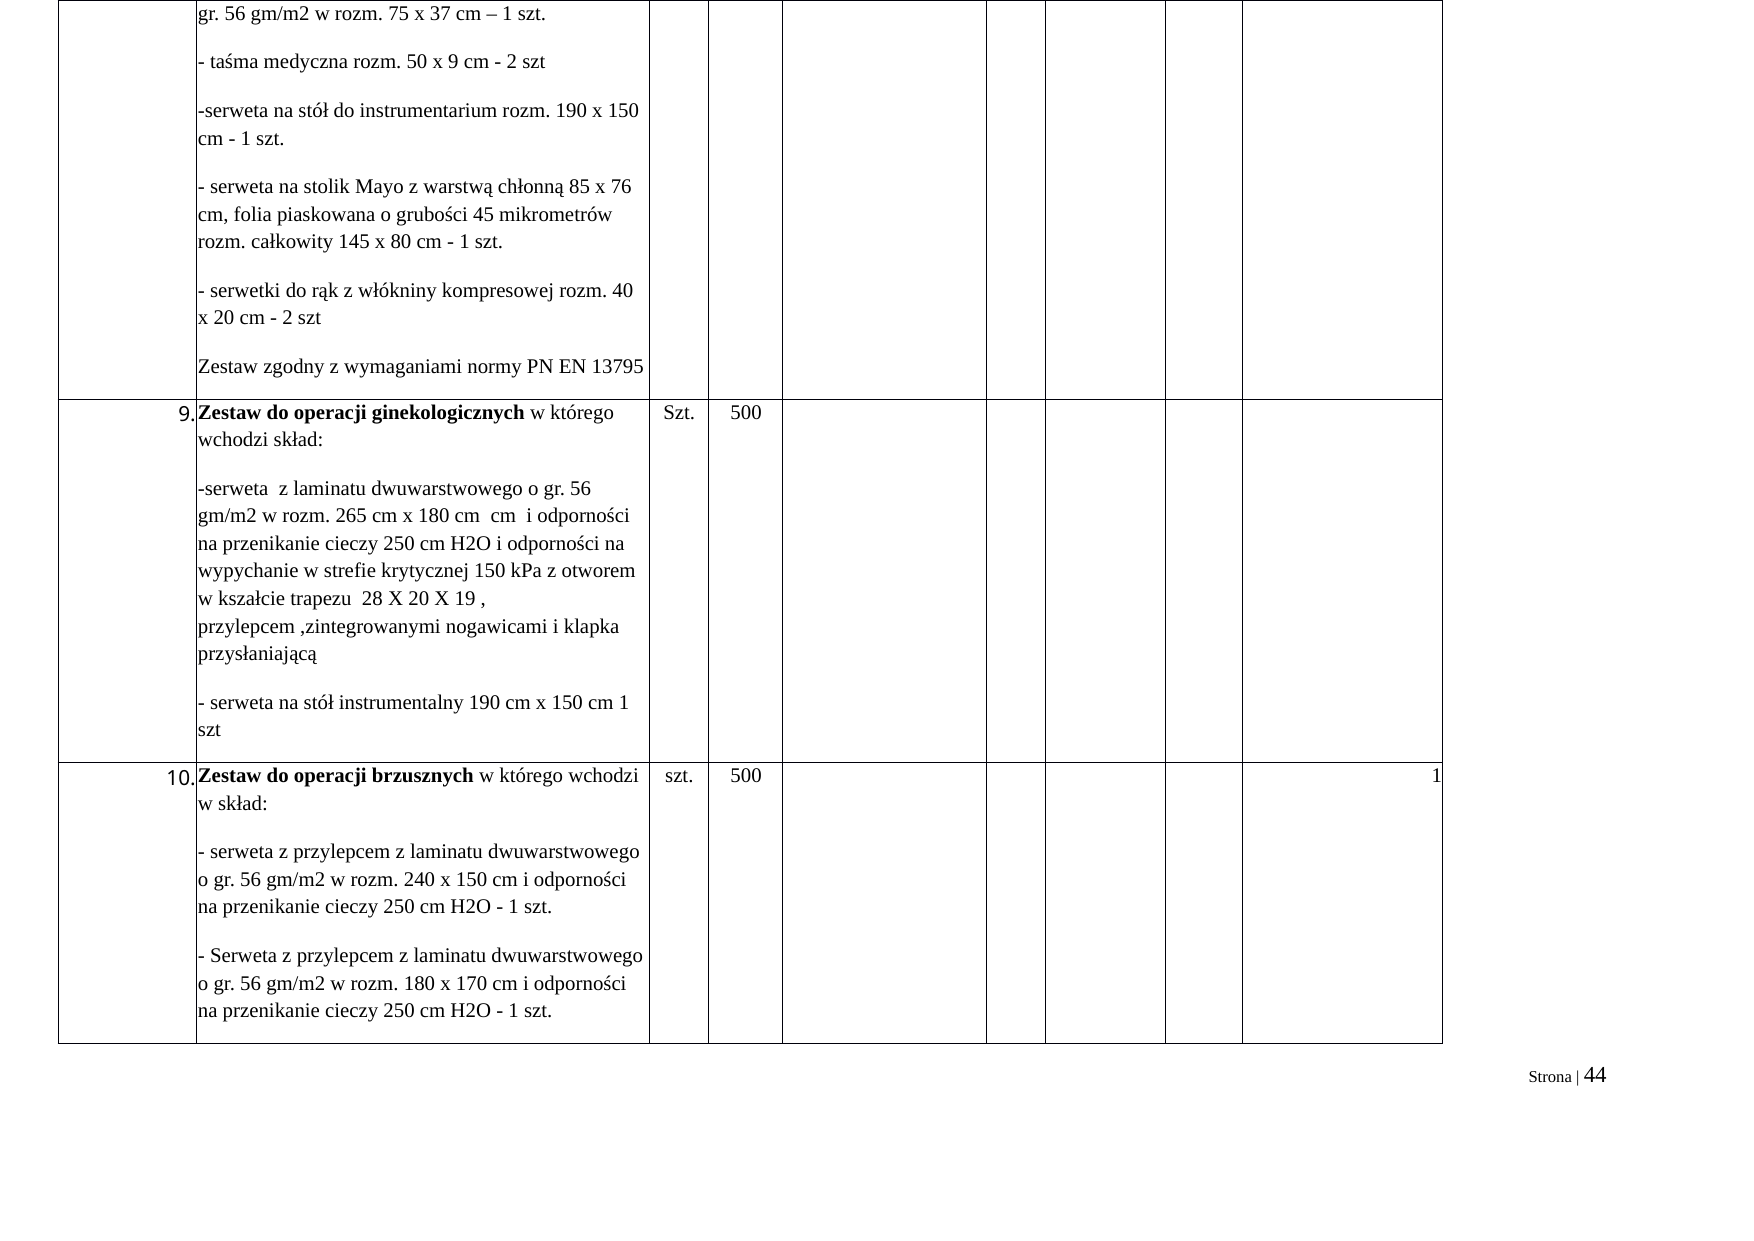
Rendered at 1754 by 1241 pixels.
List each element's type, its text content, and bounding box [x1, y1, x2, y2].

table_cell [1243, 400, 1442, 762]
table_cell gr. 56 gm/m2 w rozm. 75 x 37 cm – 1 szt. - taśma medyczna rozm. 50 x 9 cm - 2 szt -serweta na stół do instrumentarium rozm. 190 x 150 cm - 1 szt. - serweta na stolik Mayo z warstwą chłonną 85 x 76 cm, folia piaskowana o grubości 45 mikrometrów rozm. całkowity 145 x 80 cm - 1 szt. - serwetki do rąk z włókniny kompresowej rozm. 40 x 20 cm - 2 szt Zestaw zgodny z wymaganiami normy PN EN 13795 [197, 1, 649, 398]
table_cell Szt. [650, 400, 708, 762]
table_cell Zestaw do operacji ginekologicznych w którego wchodzi skład: -serweta z laminatu dwuwarstwowego o gr. 56 gm/m2 w rozm. 265 cm x 180 cm cm i odporności na przenikanie cieczy 250 cm H2O i odporności na wypychanie w strefie krytycznej 150 kPa z otworem w kszałcie trapezu 28 X 20 X 19 , przylepcem ,zintegrowanymi nogawicami i klapka przysłaniającą - serweta na stół instrumentalny 190 cm x 150 cm 1 szt [197, 400, 649, 762]
table_cell 1 [1243, 763, 1442, 1043]
table_cell [1243, 1, 1442, 398]
table_cell [1046, 1, 1165, 398]
table_cell 500 [709, 400, 782, 762]
table_cell [1166, 1, 1242, 398]
table_cell [987, 763, 1045, 1043]
table_cell [709, 1, 782, 398]
table_cell 500 [709, 763, 782, 1043]
table_cell [987, 400, 1045, 762]
table_cell Zestaw do operacji brzusznych w którego wchodzi w skład: - serweta z przylepcem z laminatu dwuwarstwowego o gr. 56 gm/m2 w rozm. 240 x 150 cm i odporności na przenikanie cieczy 250 cm H2O - 1 szt. - Serweta z przylepcem z laminatu dwuwarstwowego o gr. 56 gm/m2 w rozm. 180 x 170 cm i odporności na przenikanie cieczy 250 cm H2O - 1 szt. [197, 763, 649, 1043]
table_cell szt. [650, 763, 708, 1043]
table_cell [1166, 763, 1242, 1043]
table_cell [1046, 400, 1165, 762]
table_cell 9. [59, 400, 196, 762]
table_cell [1046, 763, 1165, 1043]
table_cell [987, 1, 1045, 398]
table_cell [1166, 400, 1242, 762]
table_cell [783, 1, 986, 398]
table_cell [783, 400, 986, 762]
table_cell [59, 1, 196, 398]
table_cell [650, 1, 708, 398]
table_cell 10. [59, 763, 196, 1043]
table_cell [783, 763, 986, 1043]
